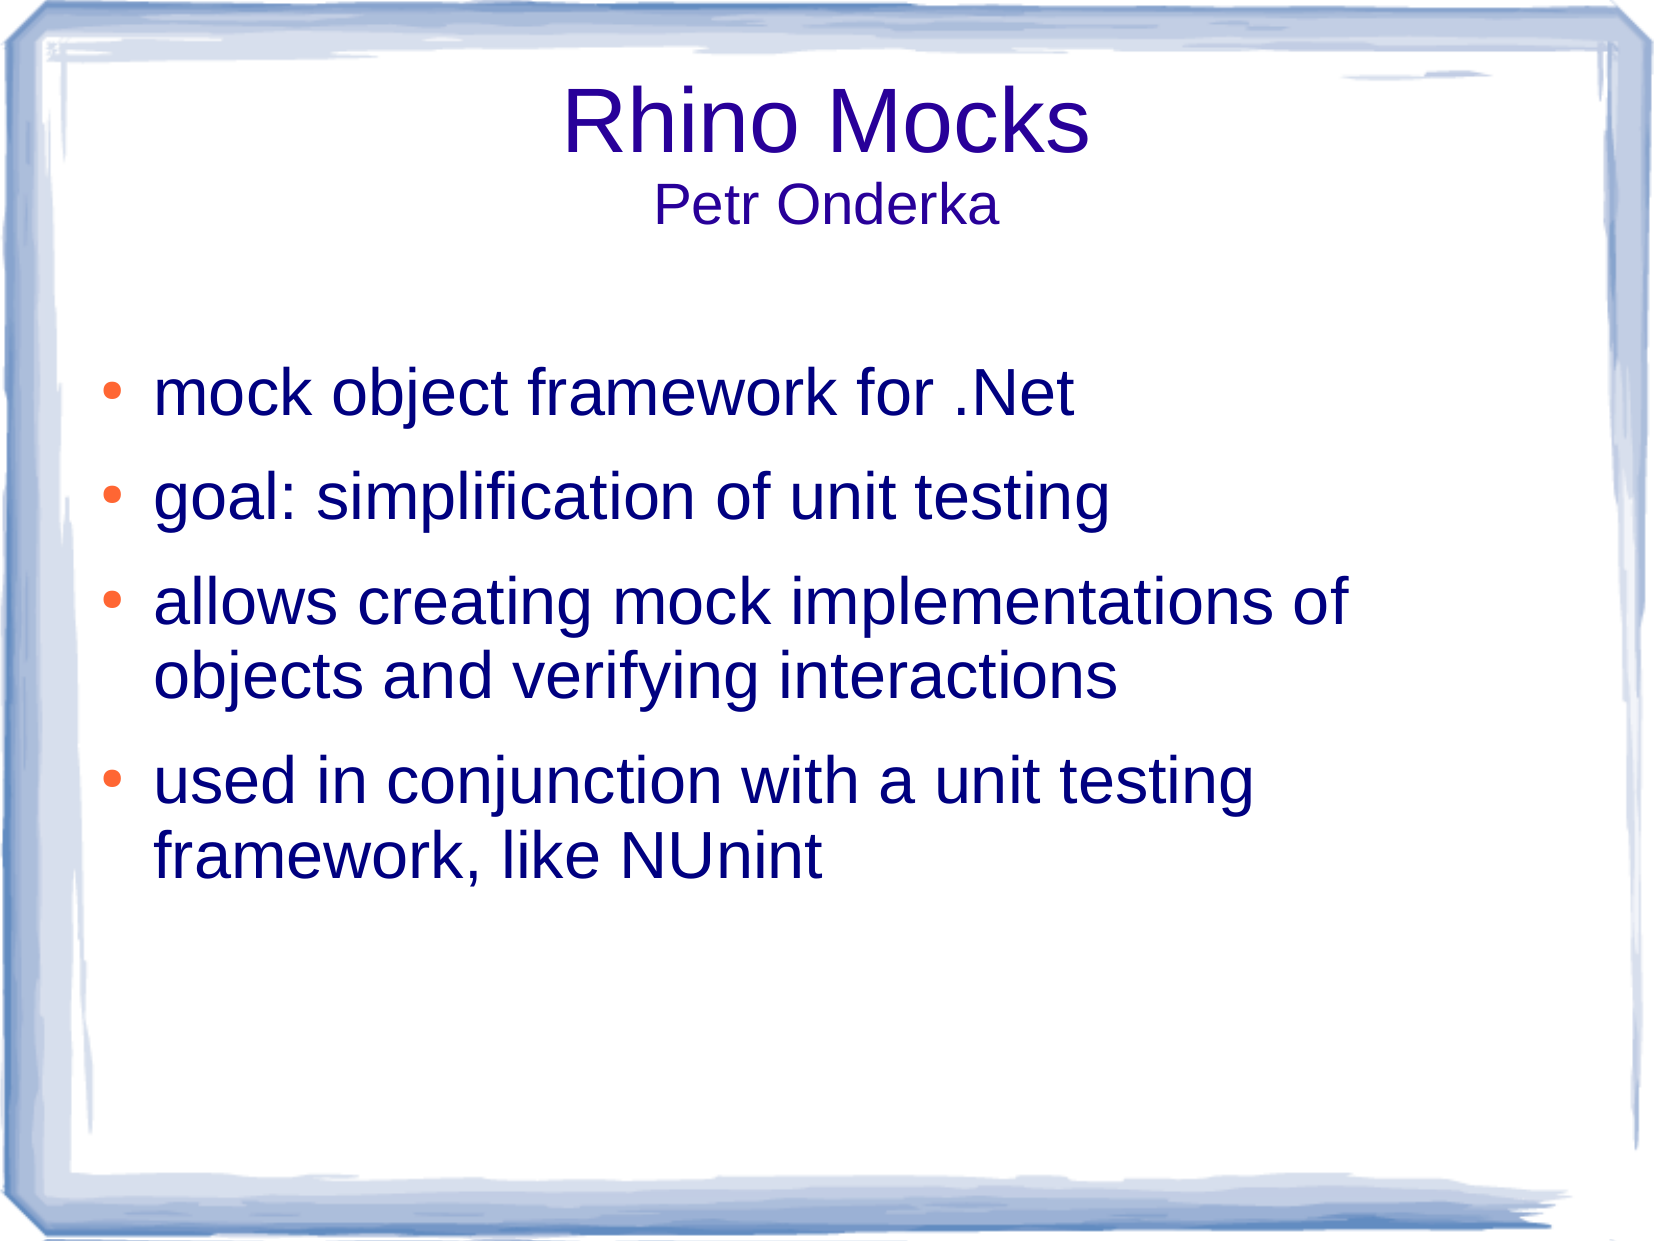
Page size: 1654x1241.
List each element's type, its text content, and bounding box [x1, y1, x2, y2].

list mock object framework for .Net goal: simplification of unit testing allows creating mock implementations of objects and verifying interactions used in conjunction with a unit testing framework, like NUnint [82, 355, 1571, 1043]
title Rhino Mocks Petr Onderka [82, 56, 1571, 250]
picture [0, 0, 1654, 1241]
